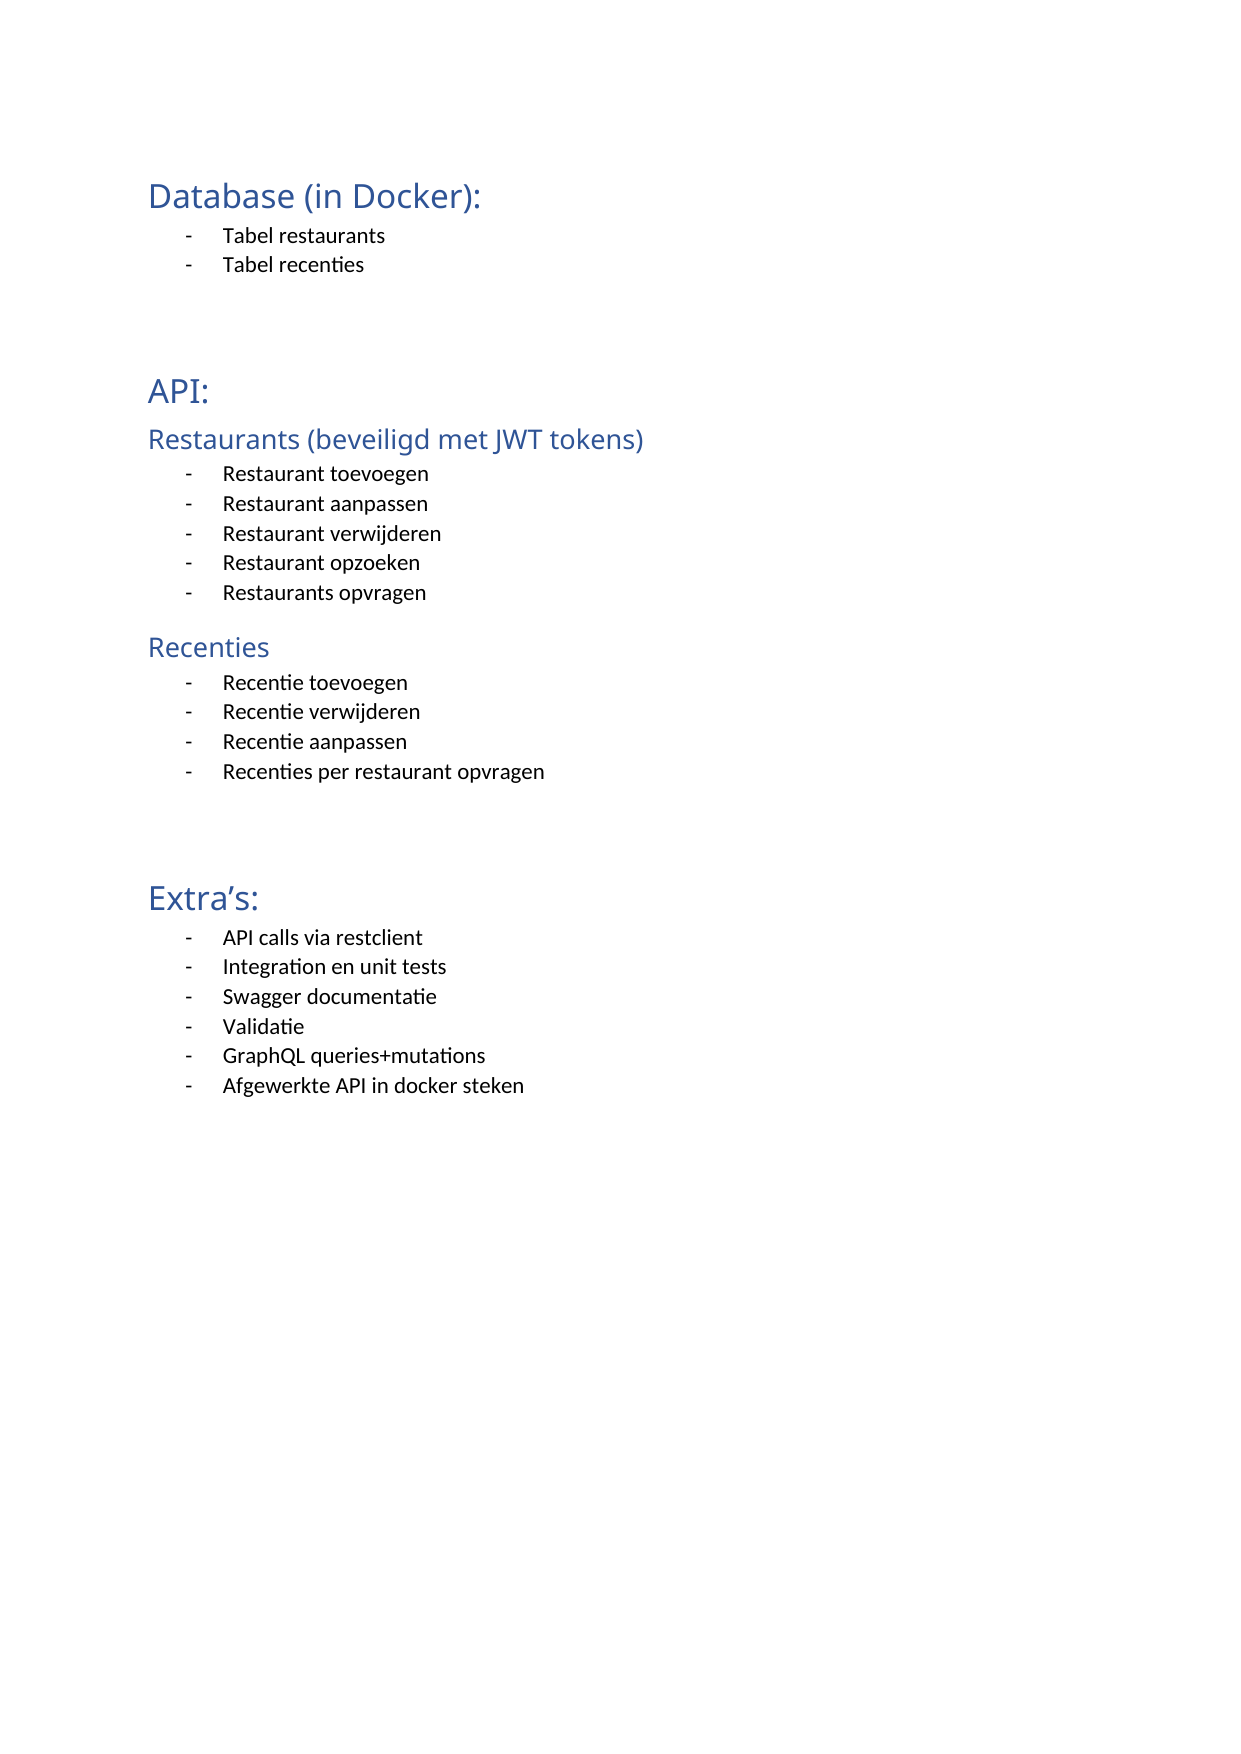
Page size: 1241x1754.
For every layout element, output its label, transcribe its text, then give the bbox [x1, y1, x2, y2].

list Restaurant aanpassen [185, 489, 1093, 517]
subtitle Recenties [148, 629, 1093, 666]
list Recentie toevoegen [185, 668, 1093, 696]
list Afgewerkte API in docker steken [185, 1071, 1093, 1099]
list Integration en unit tests [185, 952, 1093, 980]
list API calls via restclient [185, 923, 1093, 951]
subtitle Database (in Docker): [148, 173, 1093, 218]
subtitle API: [148, 368, 1093, 413]
list Restaurant toevoegen [185, 459, 1093, 487]
subtitle Restaurants (beveiligd met JWT tokens) [148, 420, 1093, 457]
list Restaurants opvragen [185, 578, 1093, 606]
list Validatie [185, 1012, 1093, 1040]
list Swagger documentatie [185, 982, 1093, 1010]
list Restaurant opzoeken [185, 548, 1093, 577]
list Tabel recenties [185, 250, 1093, 278]
list GraphQL queries+mutations [185, 1041, 1093, 1069]
list Tabel restaurants [185, 221, 1093, 249]
list Recentie aanpassen [185, 727, 1093, 755]
list Recentie verwijderen [185, 697, 1093, 726]
list Restaurant verwijderen [185, 519, 1093, 547]
list Recenties per restaurant opvragen [185, 757, 1093, 785]
subtitle Extra’s: [148, 874, 1093, 920]
